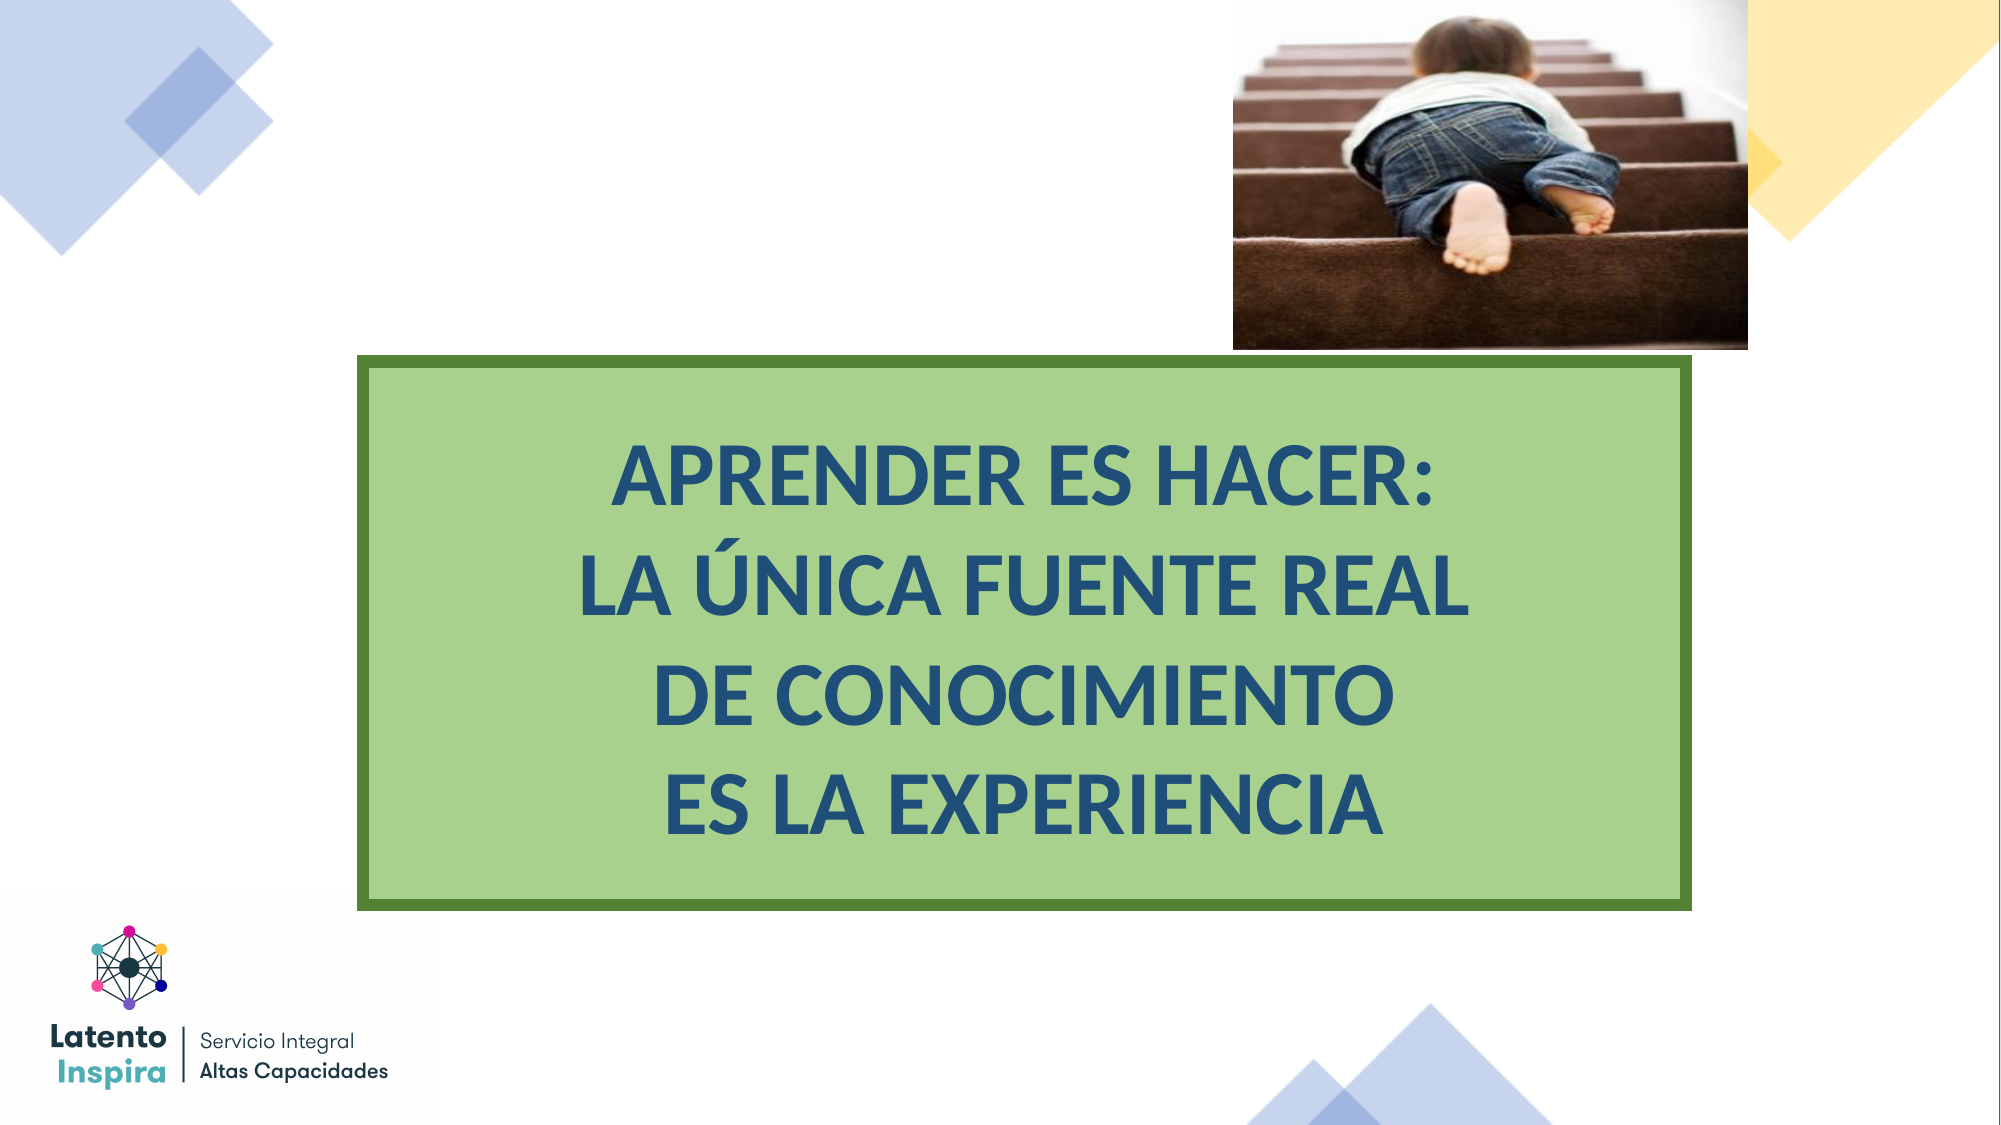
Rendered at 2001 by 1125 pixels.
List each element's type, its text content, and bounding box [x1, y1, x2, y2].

text_box APRENDER ES HACER: LA ÚNICA FUENTE REAL DE CONOCIMIENTO ES LA EXPERIENCIA [362, 361, 1686, 906]
picture [0, 0, 2001, 1125]
